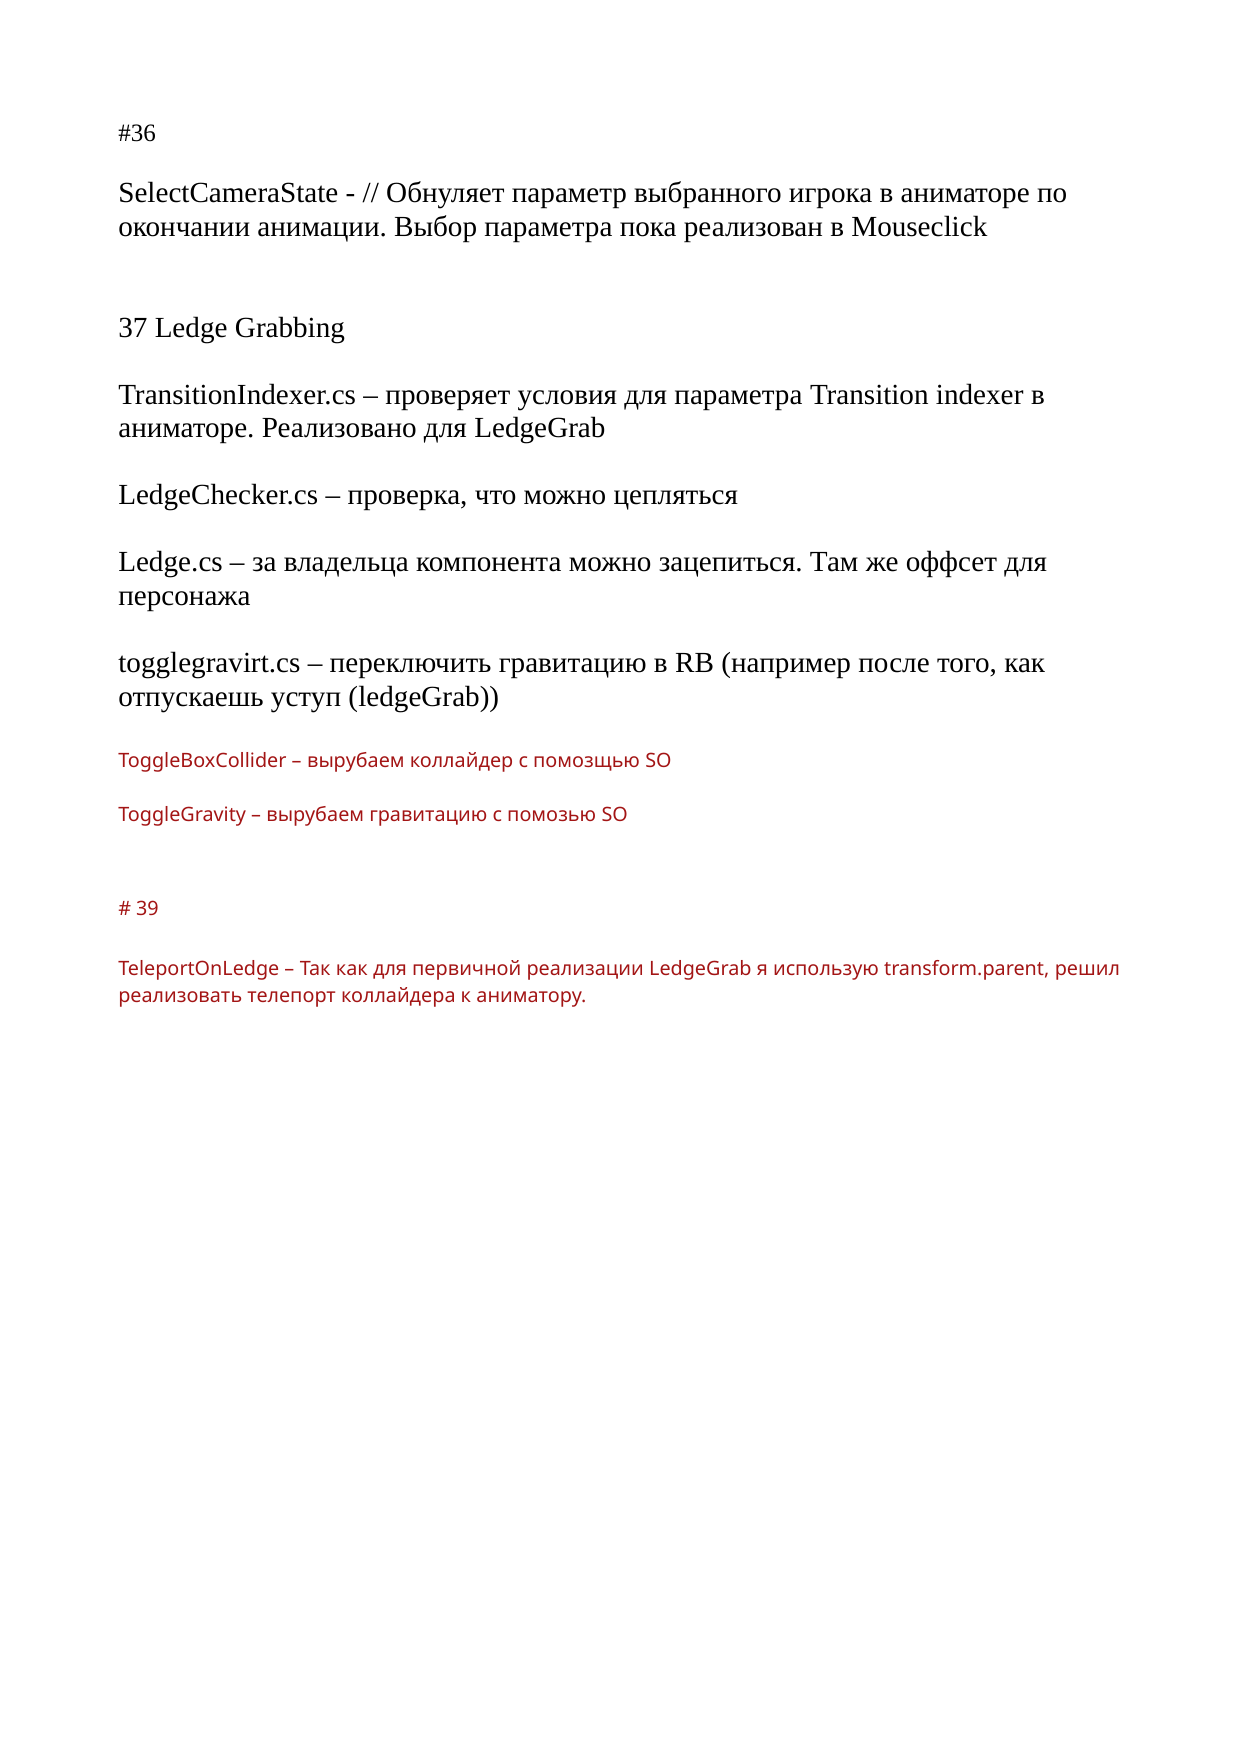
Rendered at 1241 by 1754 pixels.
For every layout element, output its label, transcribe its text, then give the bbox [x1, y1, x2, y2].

text Ledge.cs – за владельца компонента можно зацепиться. Там же оффсет для персонажа [118, 544, 1122, 612]
text 37 Ledge Grabbing [118, 310, 1122, 343]
text TransitionIndexer.cs – проверяет условия для параметра Transition indexer в аниматоре. Реализовано для LedgeGrab [118, 377, 1122, 444]
text togglegravirt.cs – переключить гравитацию в RB (например после того, как отпускаешь уступ (ledgeGrab)) [118, 645, 1122, 712]
text SelectCameraState - // Обнуляет параметр выбранного игрока в аниматоре по окончании анимации. Выбор параметра пока реализован в Mouseclick [118, 176, 1122, 243]
text # 39 [118, 894, 1122, 921]
text LedgeChecker.cs – проверка, что можно цепляться [118, 477, 1122, 511]
text TeleportOnLedge – Так как для первичной реализации LedgeGrab я использую transform.parent, решил реализовать телепорт коллайдера к аниматору. [118, 954, 1122, 1008]
text ToggleBoxCollider – вырубаем коллайдер с помозщью SO [118, 746, 1122, 773]
text ToggleGravity – вырубаем гравитацию с помозью SO [118, 800, 1122, 827]
text #36 [118, 118, 1122, 147]
